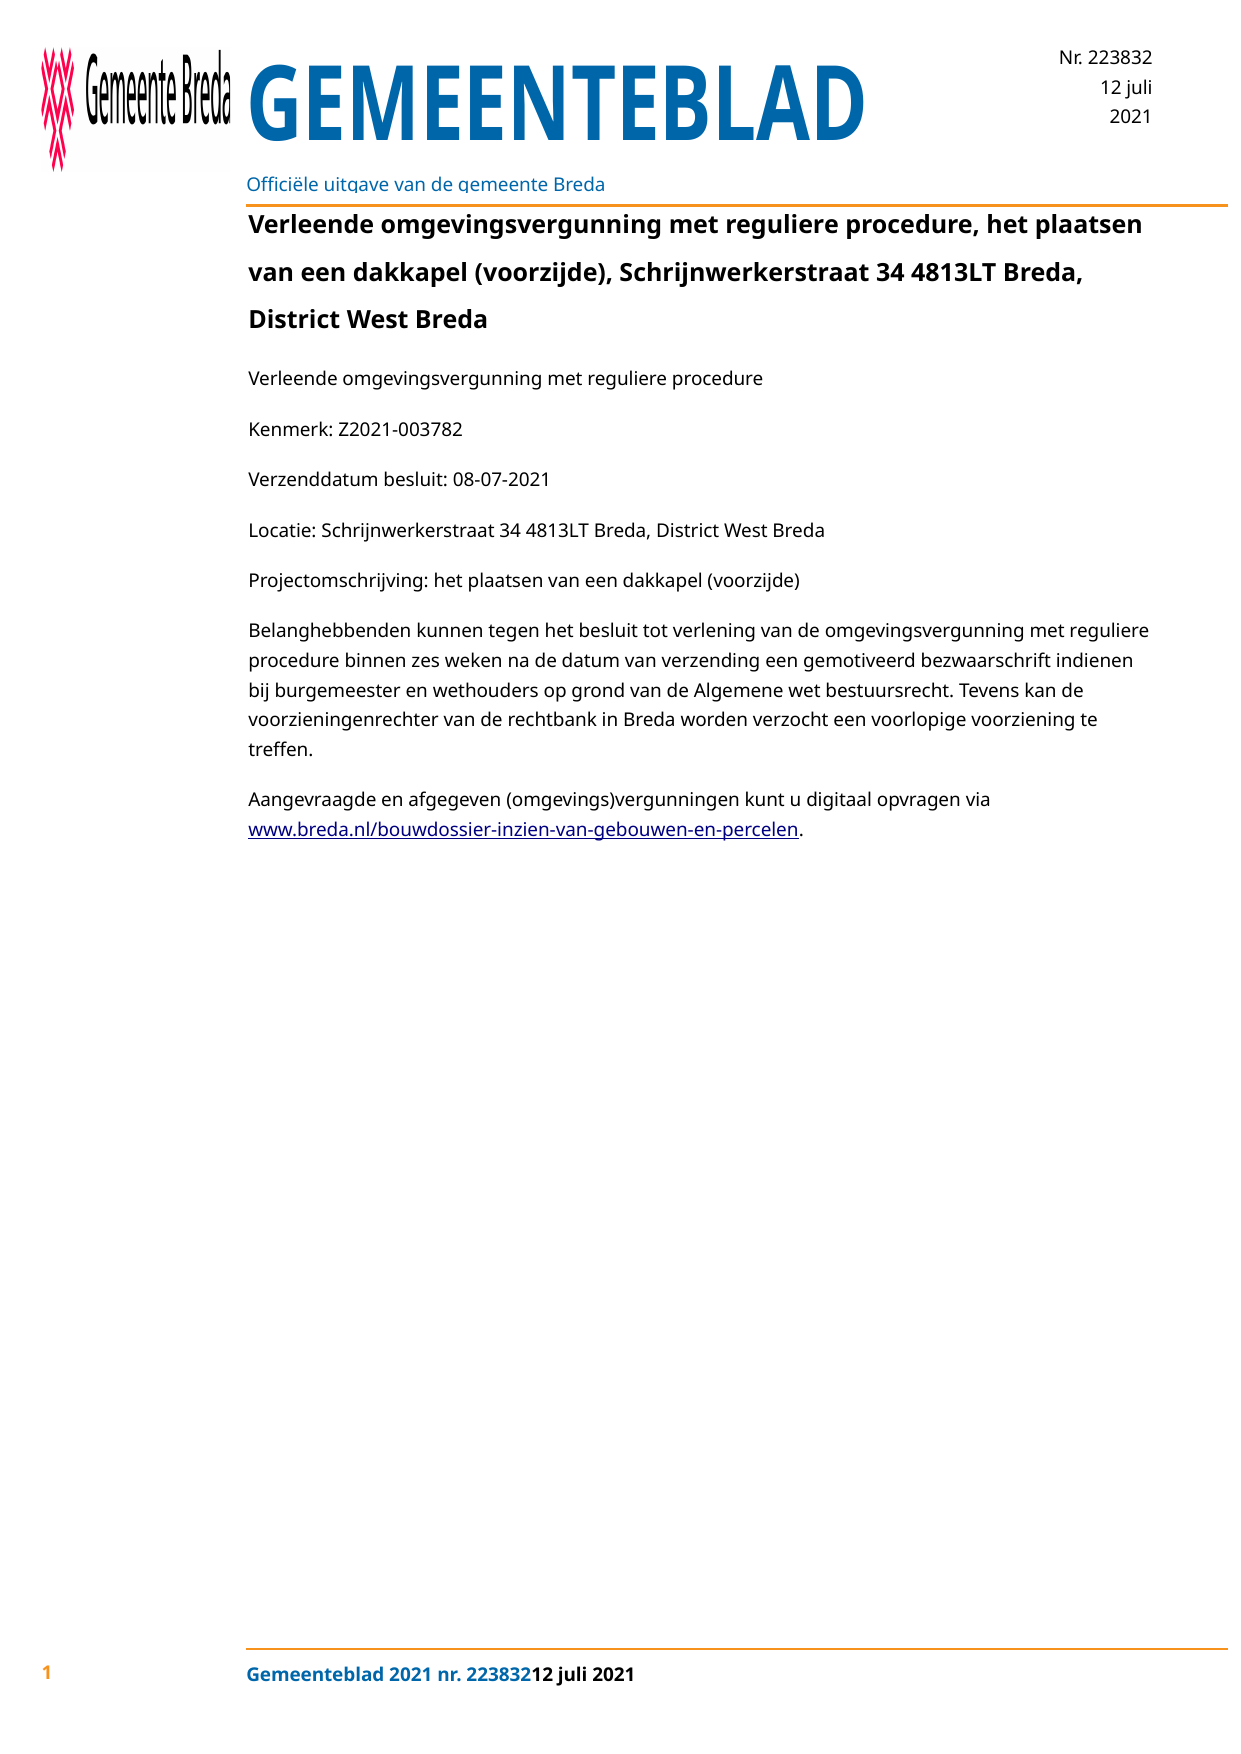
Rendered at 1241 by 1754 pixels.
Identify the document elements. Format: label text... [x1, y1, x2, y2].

text Projectomschrijving: het plaatsen van een dakkapel (voorzijde) [248, 567, 1152, 593]
text Kenmerk: Z2021-003782 [248, 416, 1152, 442]
text Verzenddatum besluit: 08-07-2021 [248, 466, 1152, 492]
text Verleende omgevingsvergunning met reguliere procedure, het plaatsen van een dakkapel (voorzijde), Schrijnwerkerstraat 34 4813LT Breda, District West Breda [248, 207, 1152, 336]
text Aangevraagde en afgegeven (omgevings)vergunningen kunt u digitaal opvragen via www.breda.nl/bouwdossier-inzien-van-gebouwen-en-percelen. [248, 786, 1152, 842]
picture [41, 47, 231, 172]
text Verleende omgevingsvergunning met reguliere procedure [248, 366, 1152, 391]
text Locatie: Schrijnwerkerstraat 34 4813LT Breda, District West Breda [248, 517, 1152, 542]
text Belanghebbenden kunnen tegen het besluit tot verlening van de omgevingsvergunning met reguliere procedure binnen zes weken na de datum van verzending een gemotiveerd bezwaarschrift indienen bij burgemeester en wethouders op grond van de Algemene wet bestuursrecht. Tevens kan de voorzieningenrechter van de rechtbank in Breda worden verzocht een voorlopige voorziening te treffen. [248, 618, 1152, 762]
